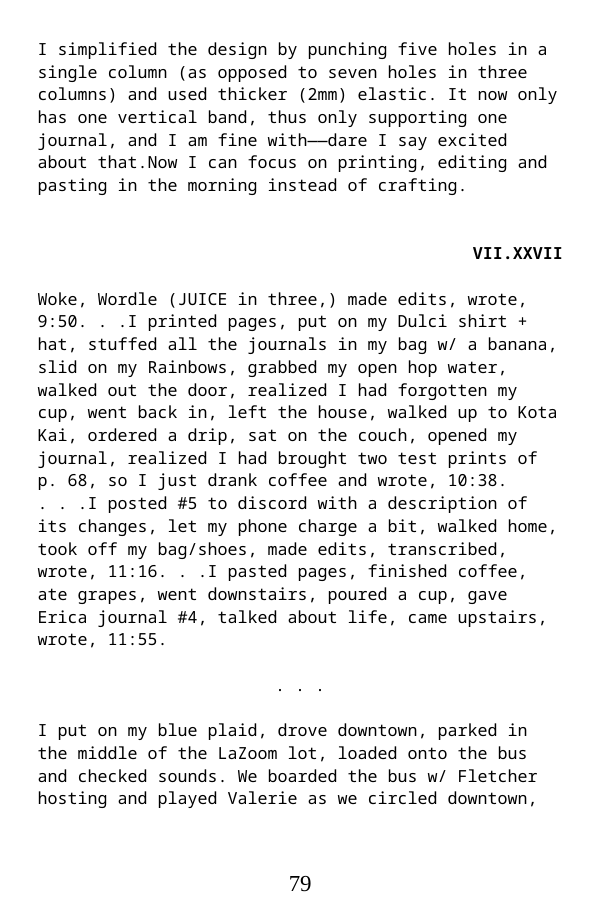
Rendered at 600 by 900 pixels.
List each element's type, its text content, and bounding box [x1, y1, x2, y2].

text Woke, Wordle (JUICE in three,) made edits, wrote, 9:50. . .I printed pages, put on my Dulci shirt + hat, stuffed all the journals in my bag w/ a banana, slid on my Rainbows, grabbed my open hop water, walked out the door, realized I had forgotten my cup, went back in, left the house, walked up to Kota Kai, ordered a drip, sat on the couch, opened my journal, realized I had brought two test prints of p. 68, so I just drank coffee and wrote, 10:38. [37, 287, 562, 492]
text . . .I posted #5 to discord with a description of its changes, let my phone charge a bit, walked home, took off my bag/shoes, made edits, transcribed, wrote, 11:16. . .I pasted pages, finished coffee, ate grapes, went downstairs, poured a cup, gave Erica journal #4, talked about life, came upstairs, wrote, 11:55. [37, 492, 562, 651]
text I put on my blue plaid, drove downtown, parked in the middle of the LaZoom lot, loaded onto the bus and checked sounds. We boarded the bus w/ Fletcher hosting and played Valerie as we circled downtown, [37, 719, 562, 809]
text VII.XXVII [37, 242, 562, 264]
text I simplified the design by punching five holes in a single column (as opposed to seven holes in three columns) and used thicker (2mm) elastic. It now only has one vertical band, thus only supporting one journal, and I am fine with——dare I say excited about that.Now I can focus on printing, editing and pasting in the morning instead of crafting. [37, 37, 562, 196]
text . . . [37, 673, 562, 696]
